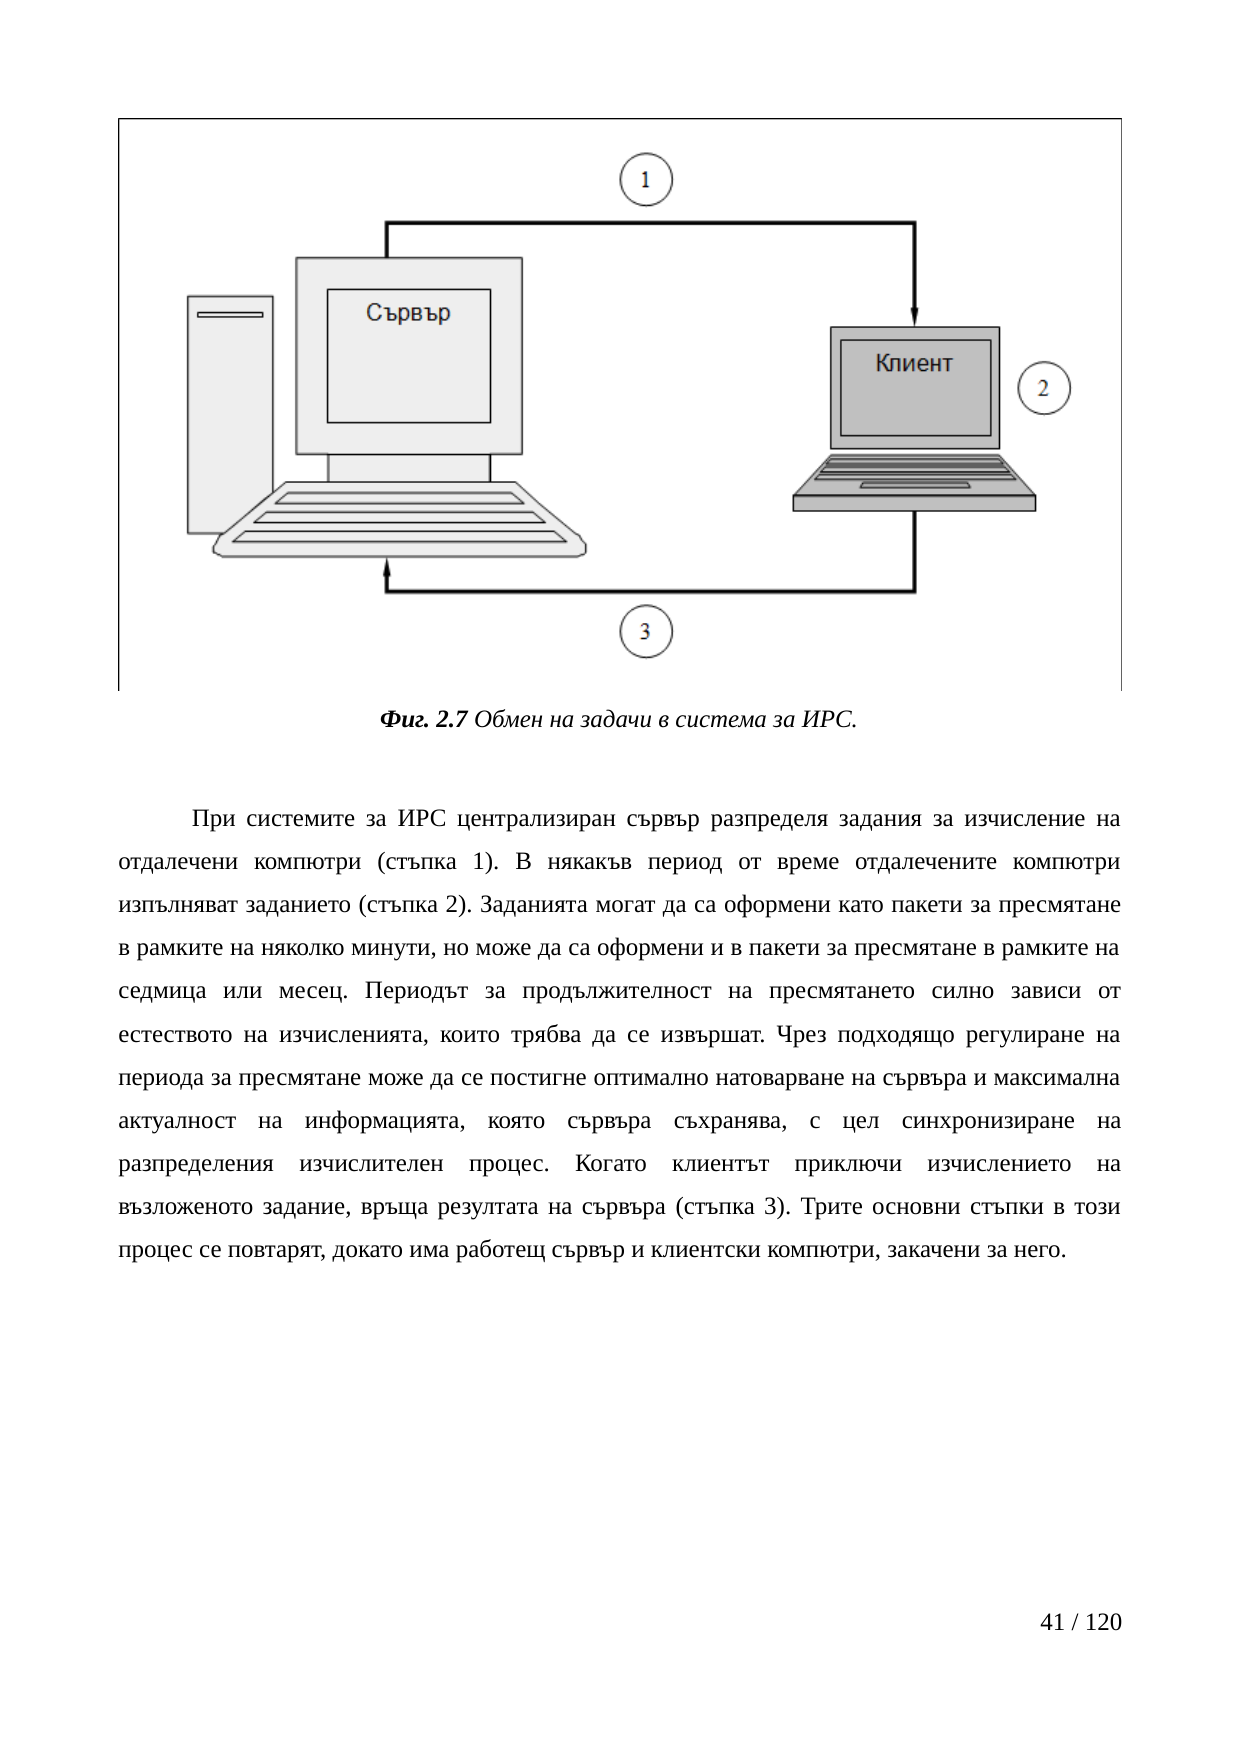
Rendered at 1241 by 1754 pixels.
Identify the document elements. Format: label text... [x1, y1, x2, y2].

text Фиг. 2.7 Обмен на задачи в система за ИРС. [118, 691, 1122, 733]
text При системите за ИРС централизиран сървър разпределя задания за изчисление на отдалечени компютри (стъпка 1). В някакъв период от време отдалечените компютри изпълняват заданието (стъпка 2). Заданията могат да са оформени като пакети за пресмятане в рамките на няколко минути, но може да са оформени и в пакети за пресмятане в рамките на седмица или месец. Периодът за продължителност на пресмятането силно зависи от естеството на изчисленията, които трябва да се извършат. Чрез подходящо регулиране на периода за пресмятане може да се постигне оптимално натоварване на сървъра и максимална актуалност на информацията, която сървъра съхранява, с цел синхронизиране на разпределения изчислителен процес. Когато клиентът приключи изчислението на възложеното задание, връща резултата на сървъра (стъпка 3). Трите основни стъпки в този процес се повтарят, докато има работещ сървър и клиентски компютри, закачени за него. [118, 803, 1122, 1263]
